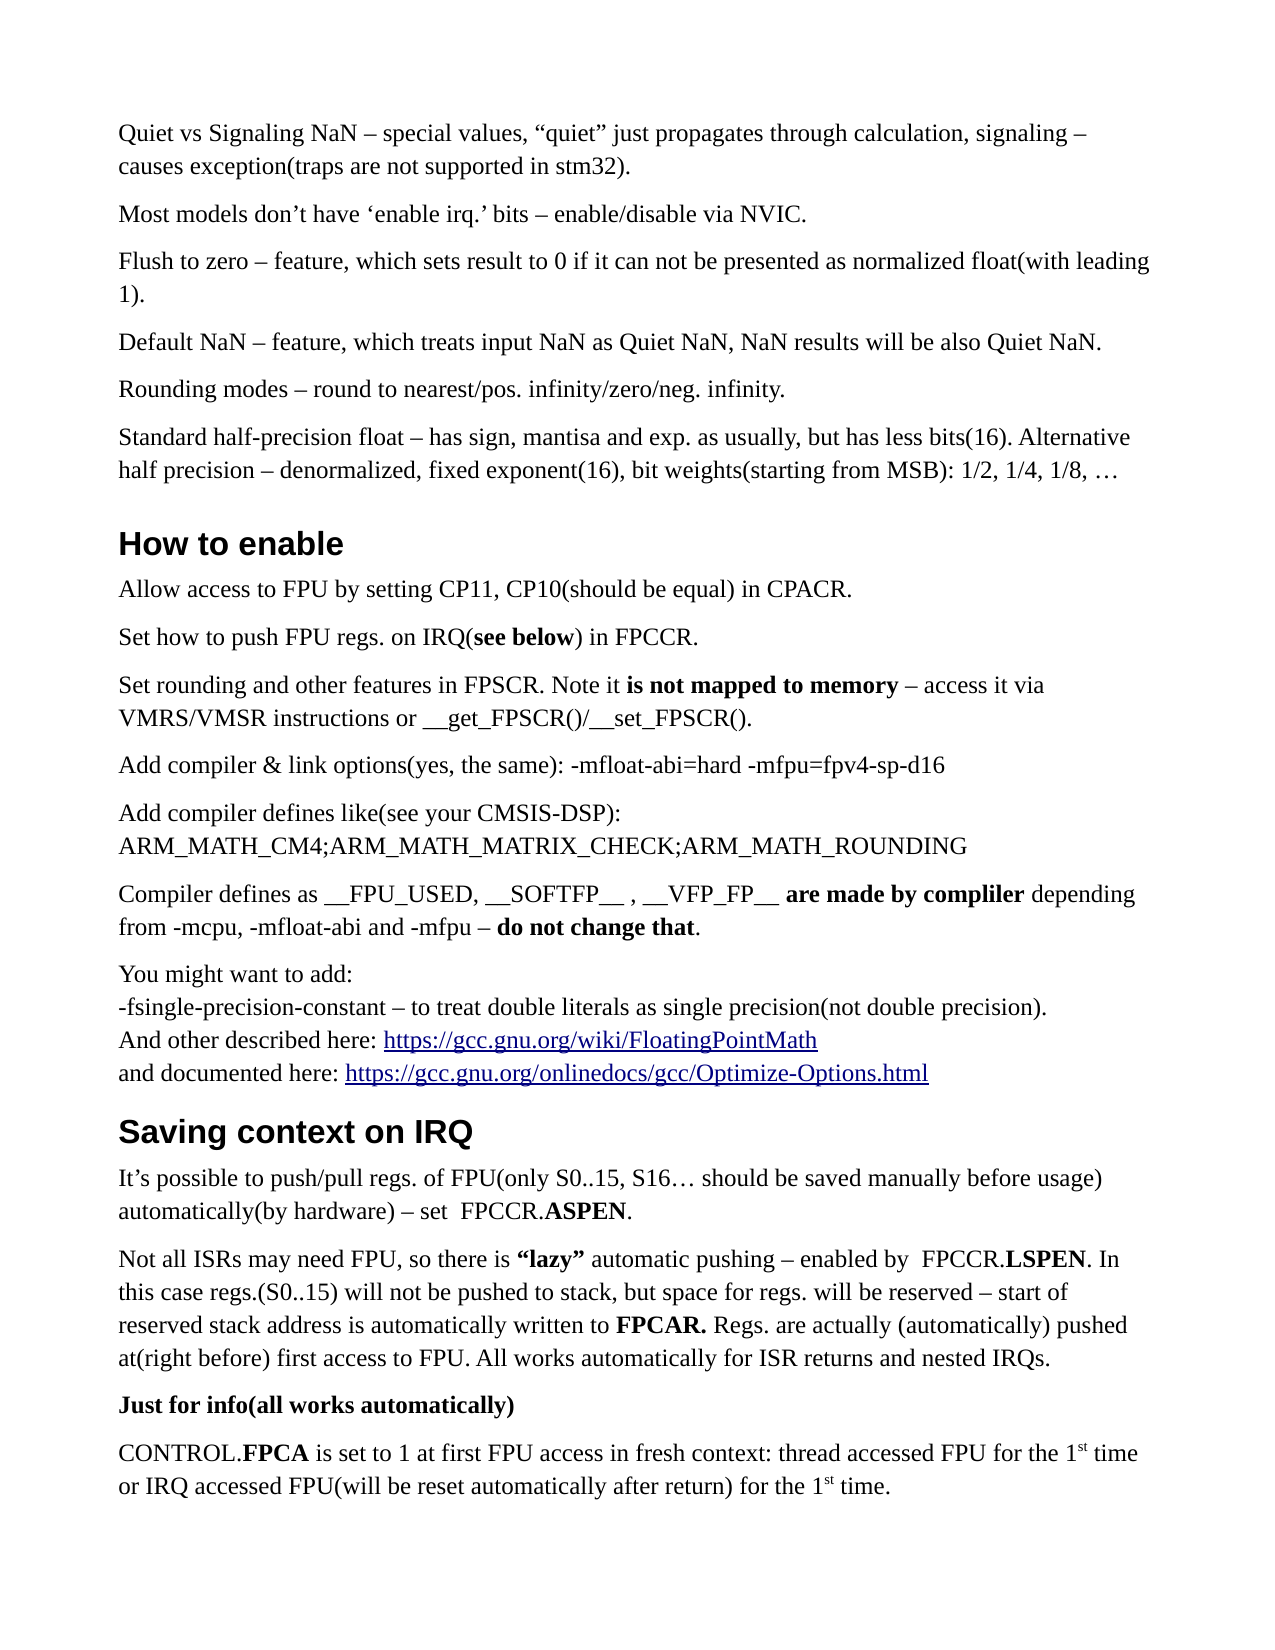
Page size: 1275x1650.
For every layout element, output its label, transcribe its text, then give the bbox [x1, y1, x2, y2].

subtitle How to enable [118, 524, 1157, 562]
text Default NaN – feature, which treats input NaN as Quiet NaN, NaN results will be also Quiet NaN. [118, 327, 1157, 356]
text Add compiler defines like(see your CMSIS-DSP): ARM_MATH_CM4;ARM_MATH_MATRIX_CHECK;ARM_MATH_ROUNDING [118, 798, 1157, 860]
text And other described here: https://gcc.gnu.org/wiki/FloatingPointMath [118, 1025, 1157, 1054]
text and documented here: https://gcc.gnu.org/onlinedocs/gcc/Optimize-Options.html [118, 1058, 1157, 1087]
text Set how to push FPU regs. on IRQ(see below) in FPCCR. [118, 622, 1157, 651]
text Set rounding and other features in FPSCR. Note it is not mapped to memory – access it via VMRS/VMSR instructions or __get_FPSCR()/__set_FPSCR(). [118, 670, 1157, 732]
text Flush to zero – feature, which sets result to 0 if it can not be presented as normalized float(with leading 1). [118, 246, 1157, 308]
text Standard half-precision float – has sign, mantisa and exp. as usually, but has less bits(16). Alternative half precision – denormalized, fixed exponent(16), bit weights(starting from MSB): 1/2, 1/4, 1/8, … [118, 422, 1157, 484]
text Most models don’t have ‘enable irq.’ bits – enable/disable via NVIC. [118, 199, 1157, 227]
text Just for info(all works automatically) [118, 1390, 1157, 1419]
text Rounding modes – round to nearest/pos. infinity/zero/neg. infinity. [118, 374, 1157, 403]
text Add compiler & link options(yes, the same): -mfloat-abi=hard -mfpu=fpv4-sp-d16 [118, 750, 1157, 779]
text CONTROL.FPCA is set to 1 at first FPU access in fresh context: thread accessed FPU for the 1st time or IRQ accessed FPU(will be reset automatically after return) for the 1st time. [118, 1438, 1157, 1500]
text You might want to add: [118, 959, 1157, 988]
text Allow access to FPU by setting CP11, CP10(should be equal) in CPACR. [118, 574, 1157, 603]
subtitle Saving context on IRQ [118, 1112, 1157, 1151]
text Quiet vs Signaling NaN – special values, “quiet” just propagates through calculation, signaling – causes exception(traps are not supported in stm32). [118, 118, 1157, 180]
text It’s possible to push/pull regs. of FPU(only S0..15, S16… should be saved manually before usage) automatically(by hardware) – set FPCCR.ASPEN. [118, 1163, 1157, 1225]
text Compiler defines as __FPU_USED, __SOFTFP__ , __VFP_FP__ are made by compliler depending from -mcpu, -mfloat-abi and -mfpu – do not change that. [118, 879, 1157, 940]
text -fsingle-precision-constant – to treat double literals as single precision(not double precision). [118, 992, 1157, 1021]
text Not all ISRs may need FPU, so there is “lazy” automatic pushing – enabled by FPCCR.LSPEN. In this case regs.(S0..15) will not be pushed to stack, but space for regs. will be reserved – start of reserved stack address is automatically written to FPCAR. Regs. are actually (automatically) pushed at(right before) first access to FPU. All works automatically for ISR returns and nested IRQs. [118, 1244, 1157, 1372]
